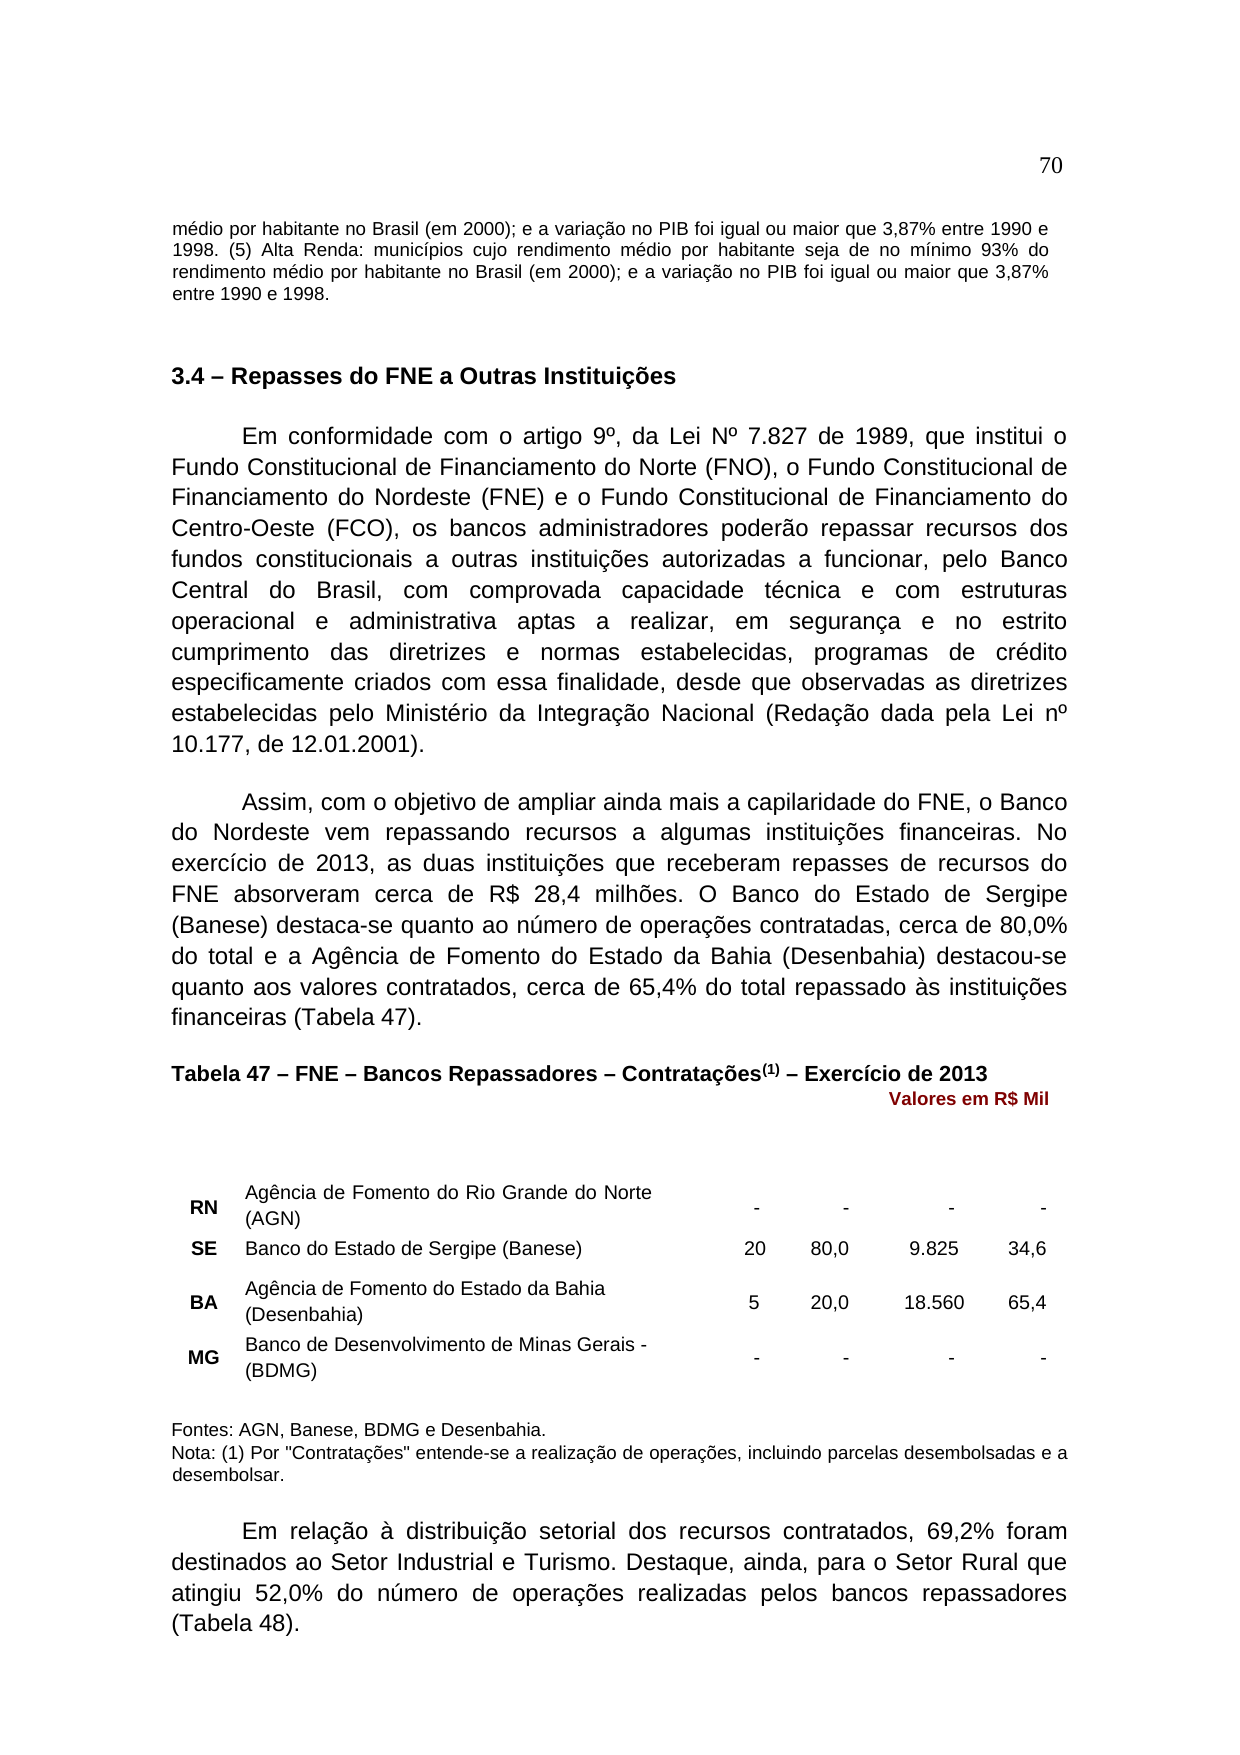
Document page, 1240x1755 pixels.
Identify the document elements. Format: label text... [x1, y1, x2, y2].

table_cell 5 [660, 1276, 783, 1333]
table_header Nº. de Operações [660, 1114, 783, 1181]
text médio por habitante no Brasil (em 2000); e a variação no PIB foi igual ou maior que 3,87% entre 1990 e 1998. (5) Alta Renda: municípios cujo rendimento médio por habitante seja de no mínimo 93% do rendimento médio por habitante no Brasil (em 2000); e a variação no PIB foi igual ou maior que 3,87% entre 1990 e 1998. [171, 217, 1049, 304]
table_cell 100,0 [991, 1386, 1055, 1419]
table_cell - [991, 1333, 1055, 1386]
table_cell 25 [660, 1386, 783, 1419]
table_cell - [991, 1181, 1055, 1237]
table_cell 34,6 [991, 1237, 1055, 1276]
table_cell Agência de Fomento do Estado da Bahia (Desenbahia) [245, 1276, 660, 1333]
table_header Bancos Repassadores [245, 1114, 660, 1181]
table_header Valor % Contratado [783, 1114, 991, 1181]
text Nota: (1) Por "Contratações" entende-se a realização de operações, incluindo parcelas desembolsadas e a desembolsar. [171, 1442, 1069, 1485]
text Fontes: AGN, Banese, BDMG e Desenbahia. [171, 1419, 1069, 1440]
text Tabela 47 – FNE – Bancos Repassadores – Contratações(1) – Exercício de 2013 [171, 1061, 1069, 1086]
table_cell BA [171, 1276, 245, 1333]
text Em relação à distribuição setorial dos recursos contratados, 69,2% foram destinados ao Setor Industrial e Turismo. Destaque, ainda, para o Setor Rural que atingiu 52,0% do número de operações realizadas pelos bancos repassadores (Tabela 48). [171, 1517, 1069, 1637]
table_cell SE [171, 1237, 245, 1276]
text Assim, com o objetivo de ampliar ainda mais a capilaridade do FNE, o Banco do Nordeste vem repassando recursos a algumas instituições financeiras. No exercício de 2013, as duas instituições que receberam repasses de recursos do FNE absorveram cerca de R$ 28,4 milhões. O Banco do Estado de Sergipe (Banese) destaca-se quanto ao número de operações contratadas, cerca de 80,0% do total e a Agência de Fomento do Estado da Bahia (Desenbahia) destacou-se quanto aos valores contratados, cerca de 65,4% do total repassado às instituições financeiras (Tabela 47). [171, 787, 1069, 1031]
table_cell 65,4 [991, 1276, 1055, 1333]
table_cell Total [245, 1386, 660, 1419]
table_cell - [660, 1181, 783, 1237]
subtitle 3.4 – Repasses do FNE a Outras Instituições [171, 362, 1070, 389]
table_cell Agência de Fomento do Rio Grande do Norte (AGN) [245, 1181, 660, 1237]
table_cell 100,0 28.385 [783, 1386, 991, 1419]
table_header % [991, 1114, 1055, 1181]
text Valores em R$ Mil [172, 1088, 1054, 1109]
table_cell [171, 1386, 245, 1419]
table_cell - - [783, 1181, 991, 1237]
table_cell Banco do Estado de Sergipe (Banese) [245, 1237, 660, 1276]
table_header UF [171, 1114, 245, 1181]
table_cell Banco de Desenvolvimento de Minas Gerais - (BDMG) [245, 1333, 660, 1386]
table_cell MG [171, 1333, 245, 1386]
text Em conformidade com o artigo 9º, da Lei Nº 7.827 de 1989, que institui o Fundo Constitucional de Financiamento do Norte (FNO), o Fundo Constitucional de Financiamento do Nordeste (FNE) e o Fundo Constitucional de Financiamento do Centro-Oeste (FCO), os bancos administradores poderão repassar recursos dos fundos constitucionais a outras instituições autorizadas a funcionar, pelo Banco Central do Brasil, com comprovada capacidade técnica e com estruturas operacional e administrativa aptas a realizar, em segurança e no estrito cumprimento das diretrizes e normas estabelecidas, programas de crédito especificamente criados com essa finalidade, desde que observadas as diretrizes estabelecidas pelo Ministério da Integração Nacional (Redação dada pela Lei nº 10.177, de 12.01.2001). [171, 422, 1069, 757]
table_cell 20,0 18.560 [783, 1276, 991, 1333]
table_cell 20 [660, 1237, 783, 1276]
table_cell - - [783, 1333, 991, 1386]
table_cell RN [171, 1181, 245, 1237]
table_cell 80,0 9.825 [783, 1237, 991, 1276]
table_cell - [660, 1333, 783, 1386]
